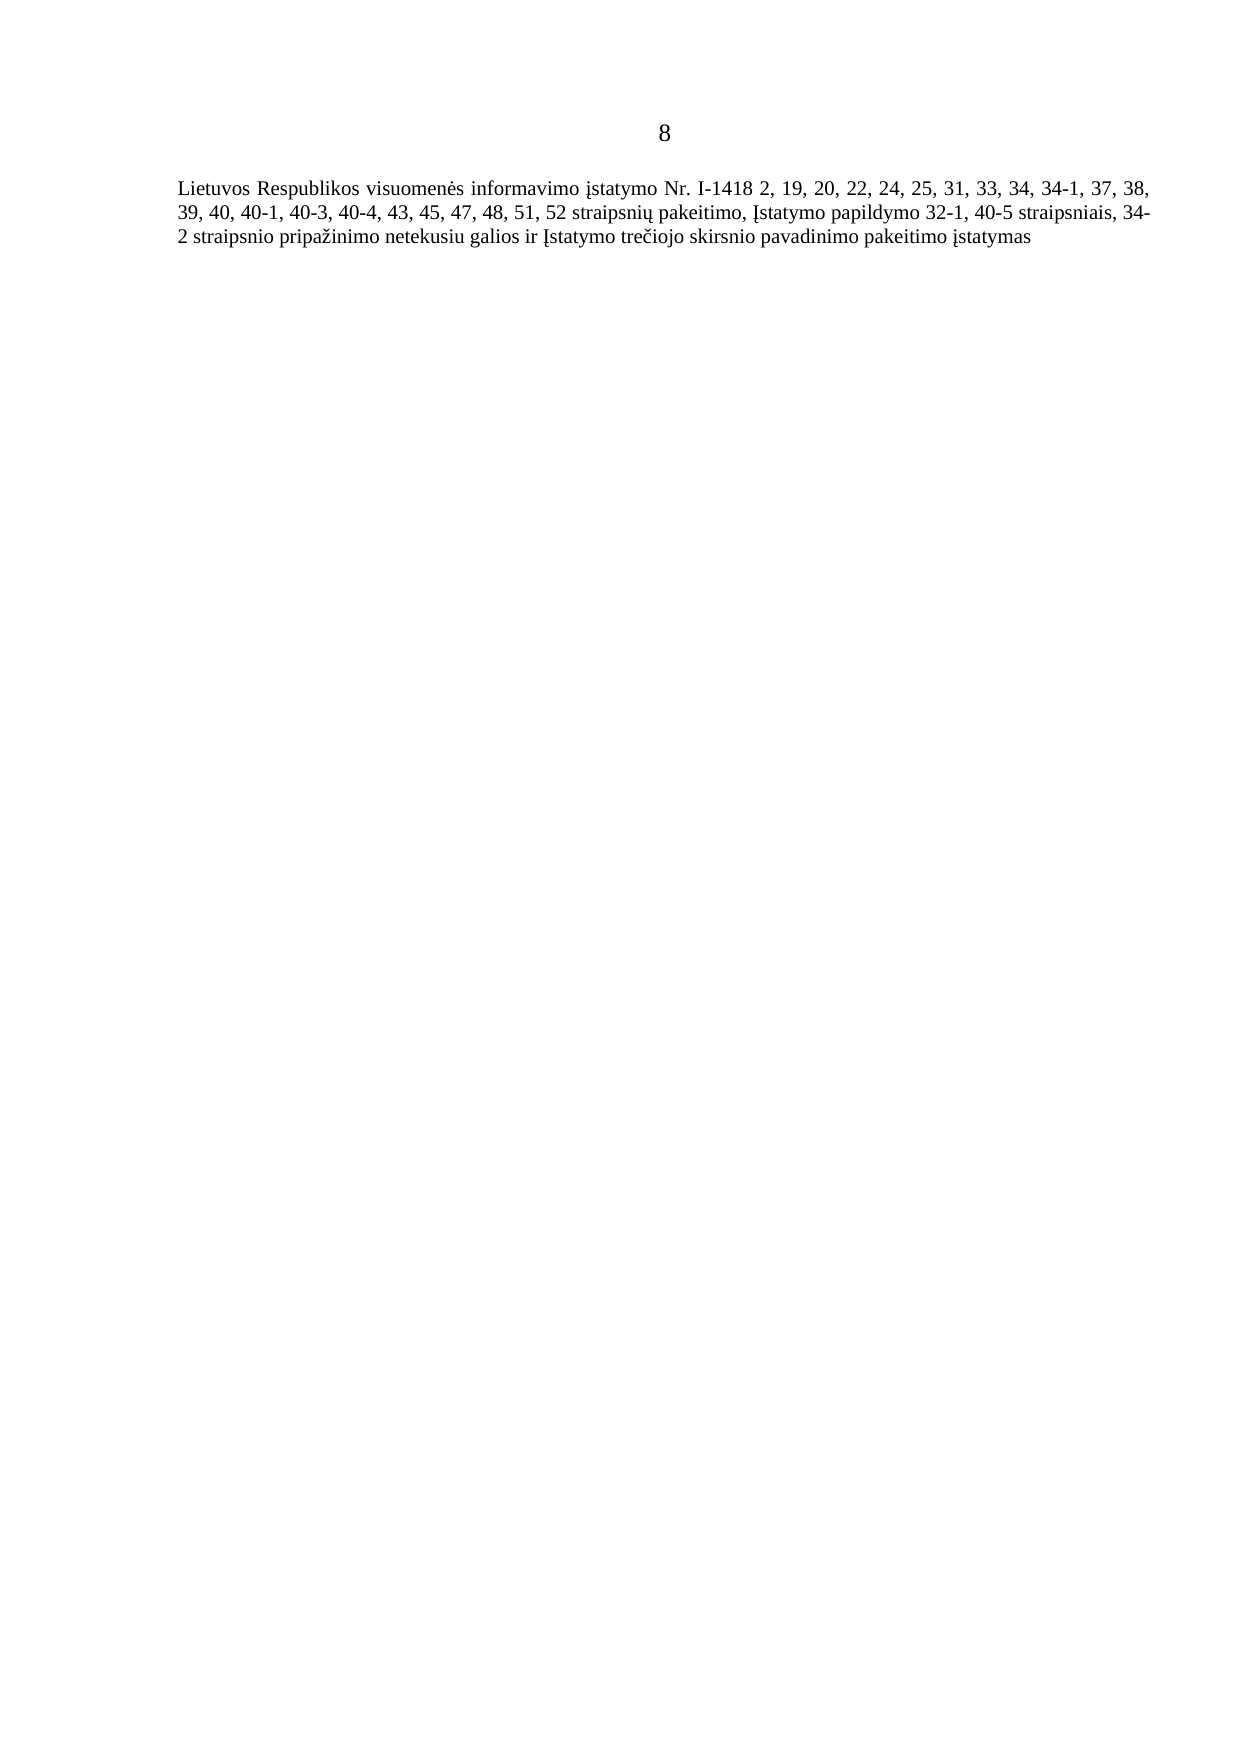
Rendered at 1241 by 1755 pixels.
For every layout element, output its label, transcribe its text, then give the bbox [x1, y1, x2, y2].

text Lietuvos Respublikos visuomenės informavimo įstatymo Nr. I-1418 2, 19, 20, 22, 24, 25, 31, 33, 34, 34-1, 37, 38, 39, 40, 40-1, 40-3, 40-4, 43, 45, 47, 48, 51, 52 straipsnių pakeitimo, Įstatymo papildymo 32-1, 40-5 straipsniais, 34-2 straipsnio pripažinimo netekusiu galios ir Įstatymo trečiojo skirsnio pavadinimo pakeitimo įstatymas [177, 176, 1152, 248]
